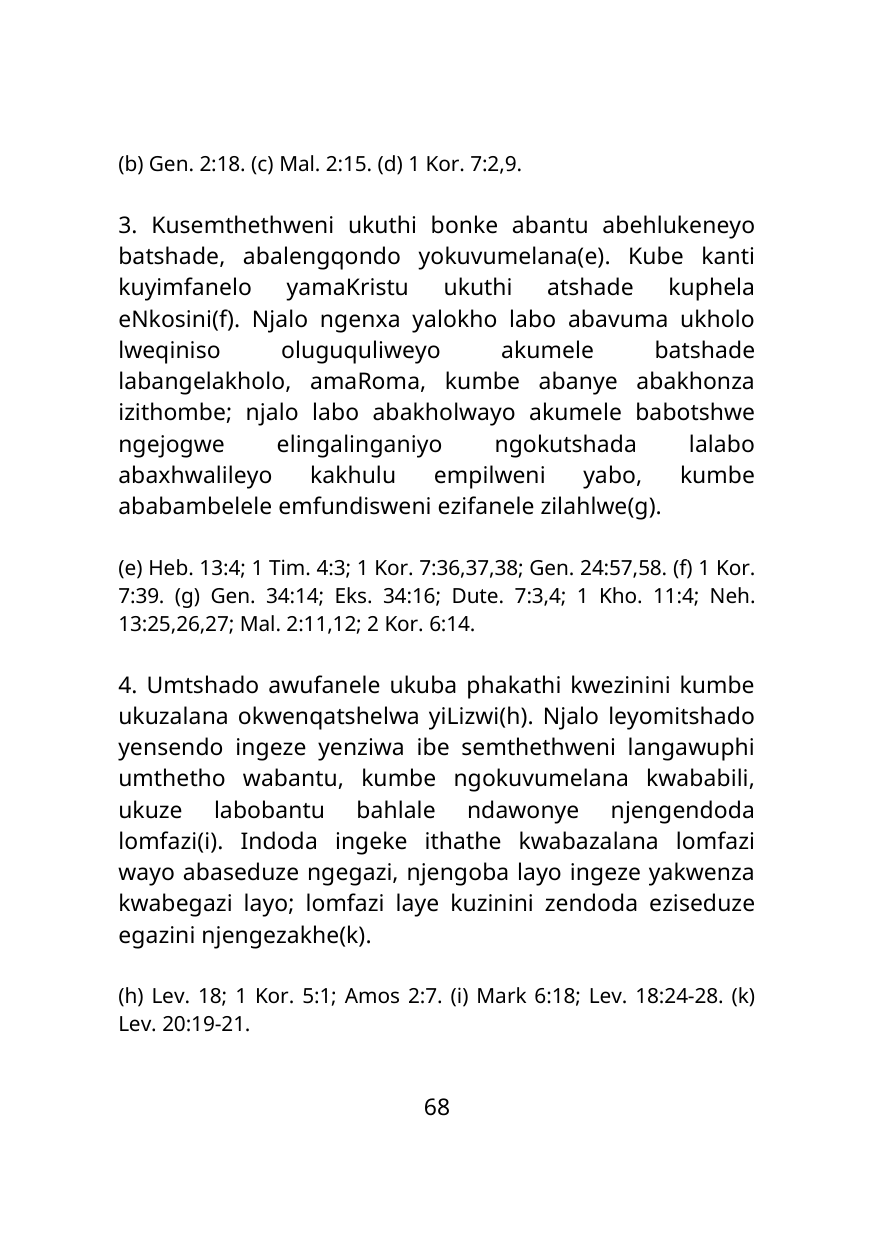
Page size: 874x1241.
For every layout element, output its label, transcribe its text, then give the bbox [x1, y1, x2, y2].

text (e) Heb. 13:4; 1 Tim. 4:3; 1 Kor. 7:36,37,38; Gen. 24:57,58. (f) 1 Kor. 7:39. (g) Gen. 34:14; Eks. 34:16; Dute. 7:3,4; 1 Kho. 11:4; Neh. 13:25,26,27; Mal. 2:11,12; 2 Kor. 6:14. [118, 553, 756, 637]
text (h) Lev. 18; 1 Kor. 5:1; Amos 2:7. (i) Mark 6:18; Lev. 18:24-28. (k) Lev. 20:19-21. [118, 981, 756, 1037]
text 4. Umtshado awufanele ukuba phakathi kwezinini kumbe ukuzalana okwenqatshelwa yiLizwi(h). Njalo leyomitshado yensendo ingeze yenziwa ibe semthethweni langawuphi umthetho wabantu, kumbe ngokuvumelana kwababili, ukuze labobantu bahlale ndawonye njengendoda lomfazi(i). Indoda ingeke ithathe kwabazalana lomfazi wayo abaseduze ngegazi, njengoba layo ingeze yakwenza kwabegazi layo; lomfazi laye kuzinini zendoda eziseduze egazini njengezakhe(k). [118, 668, 756, 950]
text (b) Gen. 2:18. (c) Mal. 2:15. (d) 1 Kor. 7:2,9. [118, 149, 756, 178]
text 3. Kusemthethweni ukuthi bonke abantu abehlukeneyo batshade, abalengqondo yokuvumelana(e). Kube kanti kuyimfanelo yamaKristu ukuthi atshade kuphela eNkosini(f). Njalo ngenxa yalokho labo abavuma ukholo lweqiniso oluguquliweyo akumele batshade labangelakholo, amaRoma, kumbe abanye abakhonza izithombe; njalo labo abakholwayo akumele babotshwe ngejogwe elingalinganiyo ngokutshada lalabo abaxhwalileyo kakhulu empilweni yabo, kumbe ababambelele emfundisweni ezifanele zilahlwe(g). [118, 209, 756, 521]
